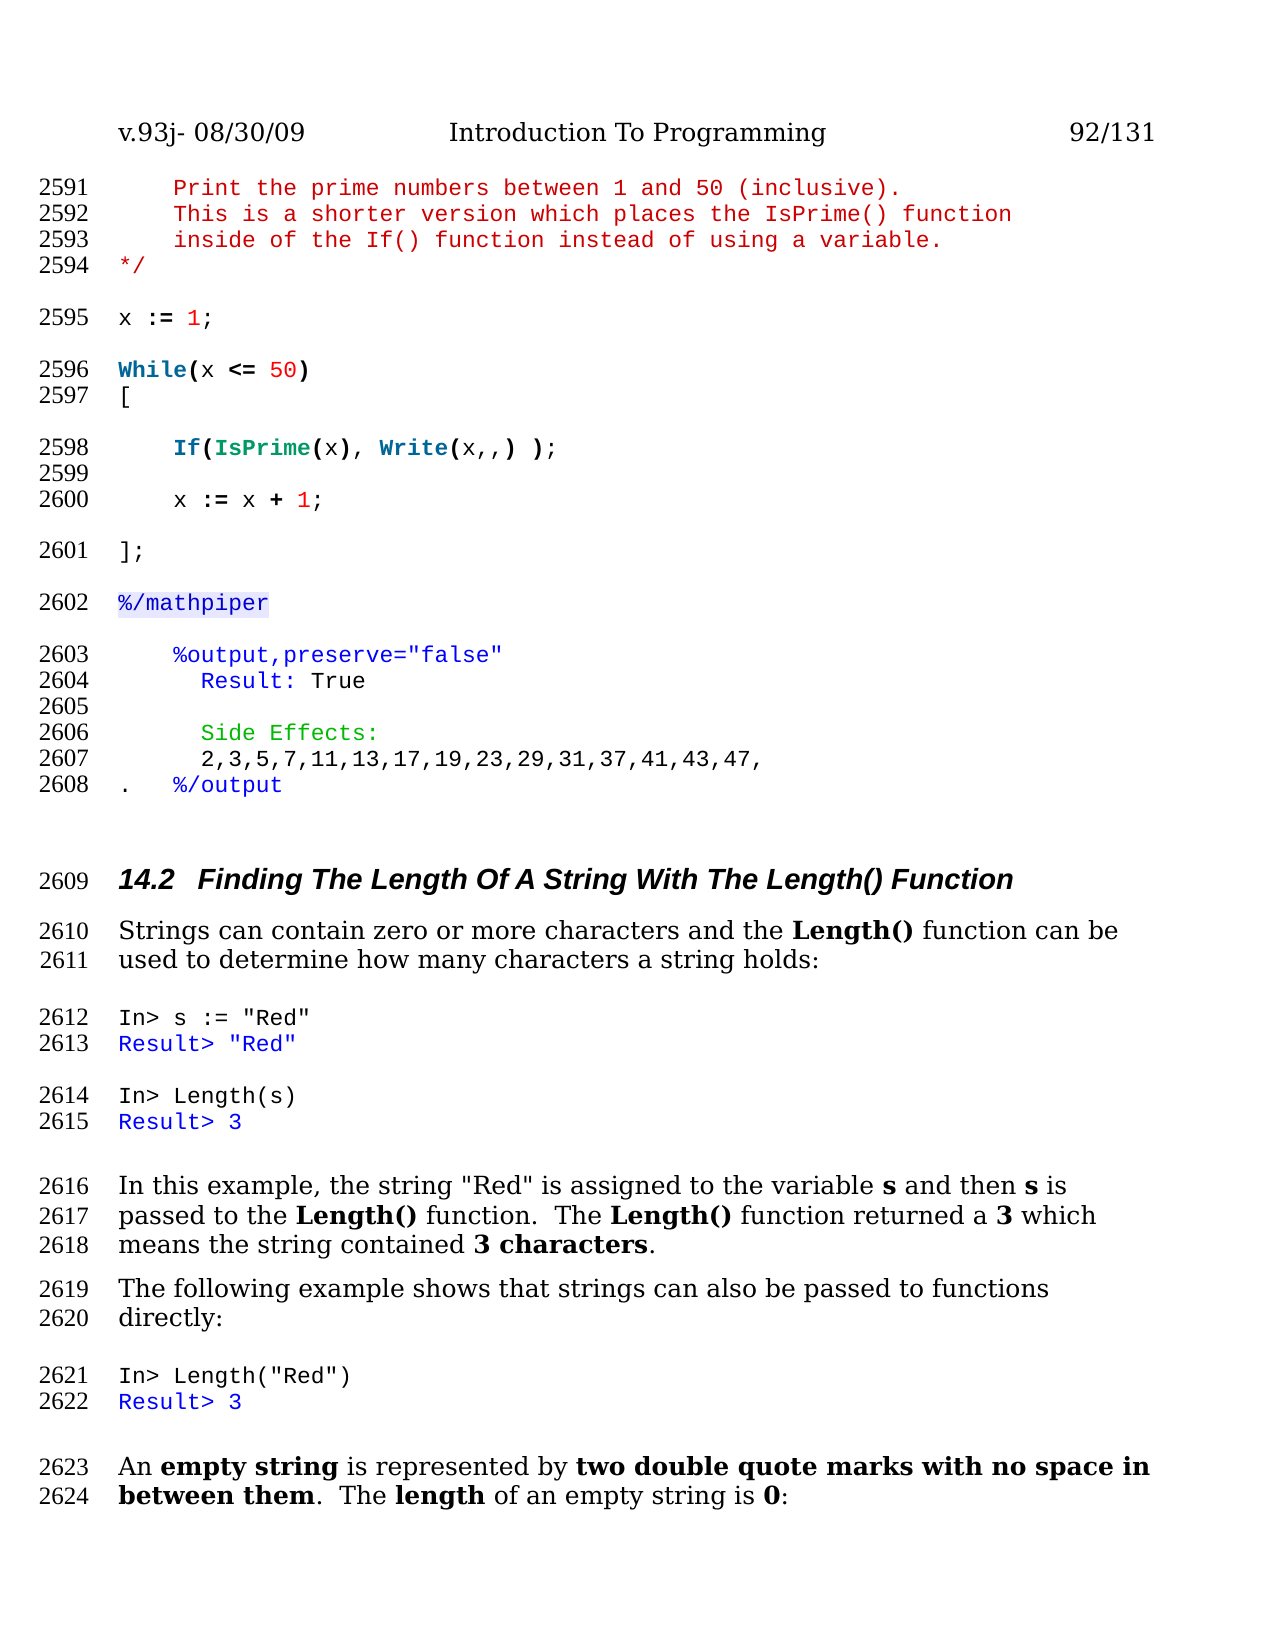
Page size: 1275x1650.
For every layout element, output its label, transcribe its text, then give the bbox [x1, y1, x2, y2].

text An empty string is represented by two double quote marks with no space in between them. The length of an empty string is 0: [118, 1452, 1157, 1510]
text In> Length(s) [118, 1084, 1157, 1111]
text 2,3,5,7,11,13,17,19,23,29,31,37,41,43,47, [118, 747, 1157, 773]
text Result> 3 [118, 1111, 1157, 1136]
text inside of the If() function instead of using a variable. [118, 229, 1157, 254]
text Result: True [118, 669, 1157, 696]
text If(IsPrime(x), Write(x,,) ); [118, 436, 1157, 462]
text Result> "Red" [118, 1033, 1157, 1059]
text Result> 3 [118, 1391, 1157, 1417]
text %output,preserve="false" [118, 644, 1157, 669]
text The following example shows that strings can also be passed to functions directly: [118, 1274, 1157, 1333]
text In> s := "Red" [118, 1007, 1157, 1033]
text ]; [118, 540, 1157, 566]
subtitle Finding The Length Of A String With The Length() Function [118, 862, 1157, 895]
text In> Length("Red") [118, 1365, 1157, 1391]
text x := 1; [118, 306, 1157, 332]
text Strings can contain zero or more characters and the Length() function can be used to determine how many characters a string holds: [118, 916, 1157, 975]
text This is a shorter version which places the IsPrime() function [118, 203, 1157, 229]
text x := x + 1; [118, 488, 1157, 514]
text [ [118, 384, 1157, 410]
text Print the prime numbers between 1 and 50 (inclusive). [118, 177, 1157, 203]
text While(x <= 50) [118, 358, 1157, 384]
text %/mathpiper [118, 592, 1157, 618]
text In this example, the string "Red" is assigned to the variable s and then s is passed to the Length() function. The Length() function returned a 3 which means the string contained 3 characters. [118, 1171, 1157, 1259]
text */ [118, 254, 1157, 281]
text Side Effects: [118, 721, 1157, 747]
text . %/output [118, 773, 1157, 799]
